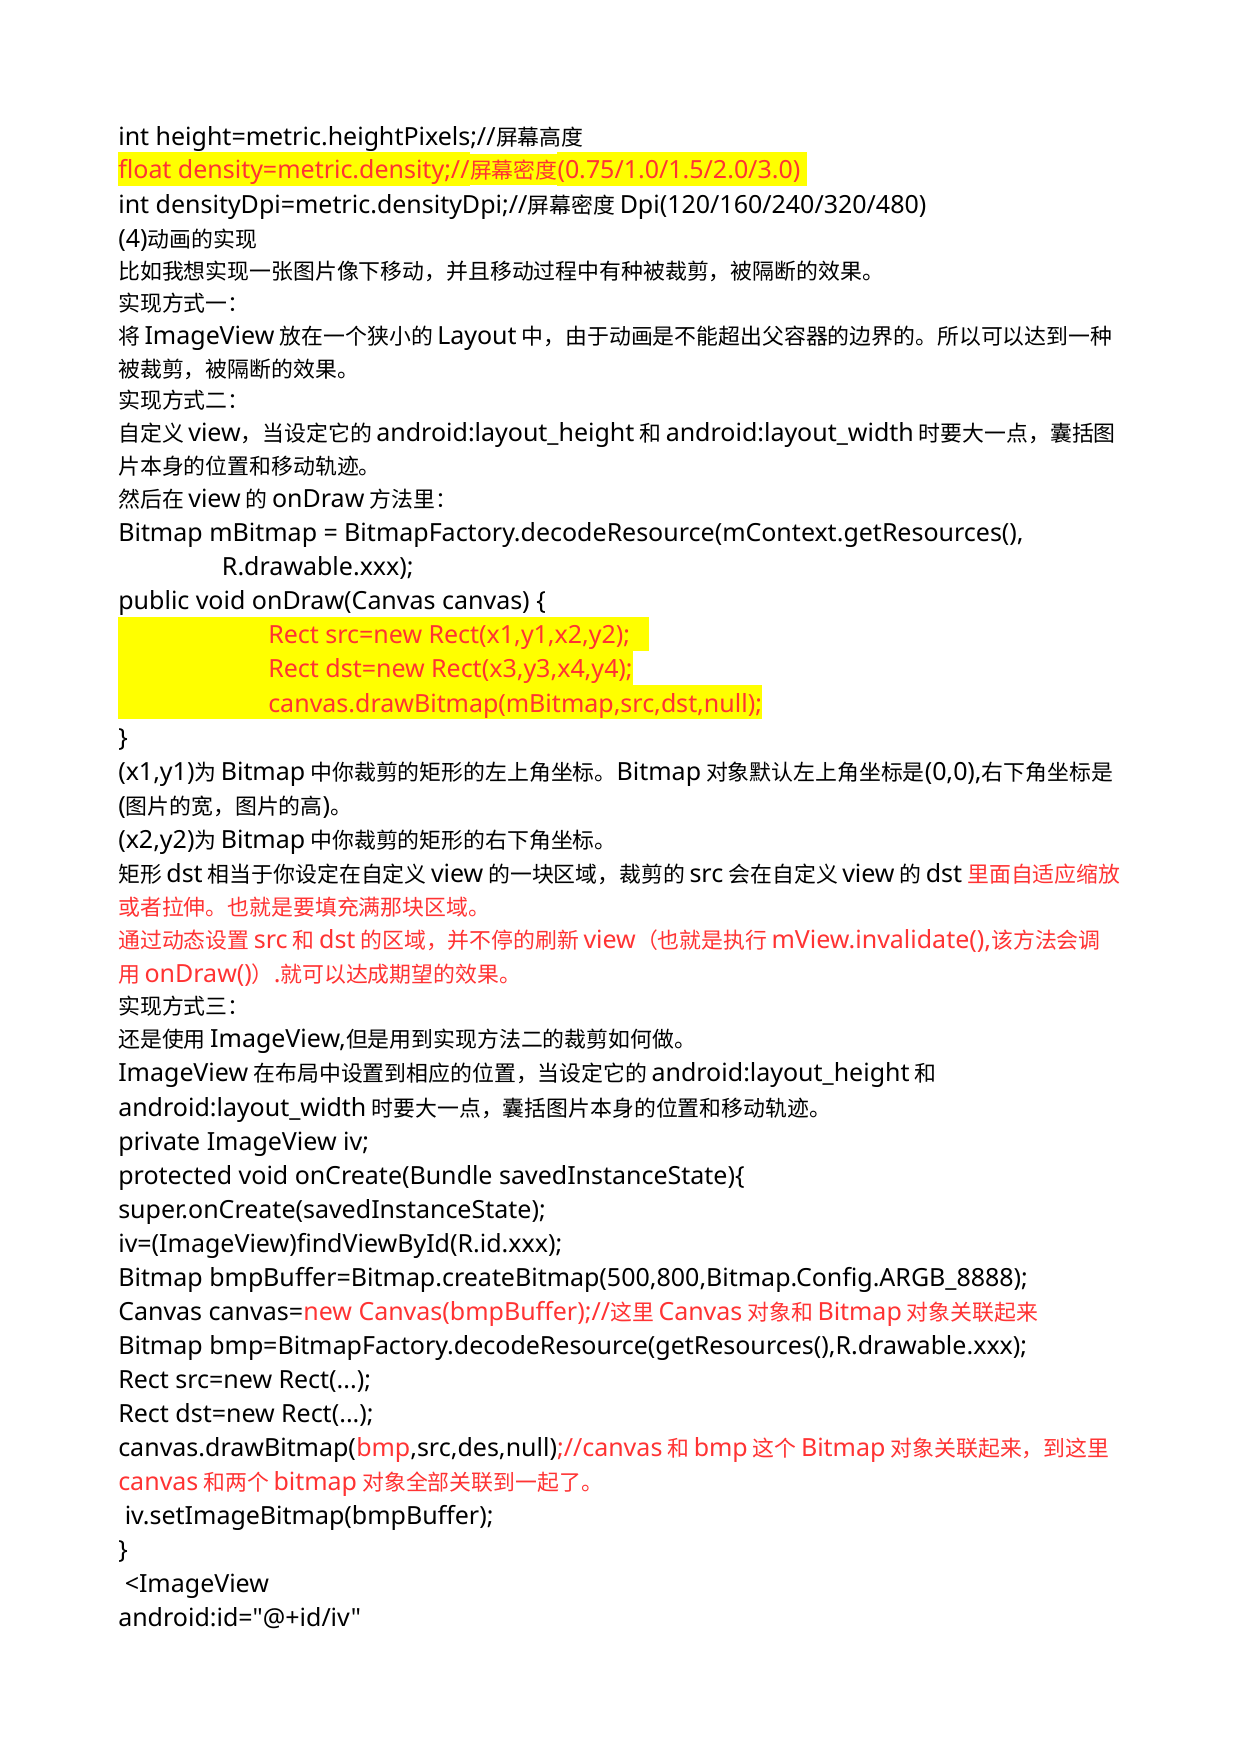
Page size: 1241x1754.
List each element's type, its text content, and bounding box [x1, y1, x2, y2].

text Bitmap bmpBuffer=Bitmap.createBitmap(500,800,Bitmap.Config.ARGB_8888); [118, 1259, 1122, 1293]
text 通过动态设置src和dst的区域，并不停的刷新view（也就是执行mView.invalidate(),该方法会调用onDraw()）.就可以达成期望的效果。 [118, 921, 1122, 989]
text (x2,y2)为Bitmap中你裁剪的矩形的右下角坐标。 [118, 821, 1122, 856]
text } [118, 1532, 1122, 1566]
text iv=(ImageView)findViewById(R.id.xxx); [118, 1225, 1122, 1259]
text float density=metric.density;//屏幕密度(0.75/1.0/1.5/2.0/3.0) [118, 152, 1122, 186]
text Rect dst=new Rect(...); [118, 1396, 1122, 1430]
text 实现方式三： [118, 989, 1122, 1021]
text Bitmap mBitmap = BitmapFactory.decodeResource(mContext.getResources(), [118, 515, 1122, 549]
text private ImageView iv; [118, 1123, 1122, 1157]
text 实现方式二： [118, 383, 1122, 415]
text ImageView在布局中设置到相应的位置，当设定它的android:layout_height和android:layout_width时要大一点，囊括图片本身的位置和移动轨迹。 [118, 1055, 1122, 1123]
text int densityDpi=metric.densityDpi;//屏幕密度Dpi(120/160/240/320/480) [118, 186, 1122, 220]
text super.onCreate(savedInstanceState); [118, 1191, 1122, 1225]
text Rect dst=new Rect(x3,y3,x4,y4); [118, 651, 1122, 685]
text R.drawable.xxx); [118, 549, 1122, 583]
text Canvas canvas=new Canvas(bmpBuffer);//这里Canvas对象和Bitmap对象关联起来 [118, 1293, 1122, 1328]
text 还是使用ImageView,但是用到实现方法二的裁剪如何做。 [118, 1021, 1122, 1055]
text 自定义view，当设定它的android:layout_height和android:layout_width时要大一点，囊括图片本身的位置和移动轨迹。 [118, 415, 1122, 481]
text int height=metric.heightPixels;//屏幕高度 [118, 118, 1122, 152]
text protected void onCreate(Bundle savedInstanceState){ [118, 1157, 1122, 1191]
text 比如我想实现一张图片像下移动，并且移动过程中有种被裁剪，被隔断的效果。 [118, 254, 1122, 286]
text Rect src=new Rect(x1,y1,x2,y2); [118, 617, 1122, 651]
text iv.setImageBitmap(bmpBuffer); [118, 1498, 1122, 1532]
text canvas.drawBitmap(mBitmap,src,dst,null); [118, 685, 1122, 719]
text (图片的宽，图片的高)。 [118, 787, 1122, 821]
text canvas.drawBitmap(bmp,src,des,null);//canvas和bmp这个Bitmap对象关联起来，到这里canvas和两个bitmap对象全部关联到一起了。 [118, 1430, 1122, 1498]
text Rect src=new Rect(...); [118, 1362, 1122, 1396]
text 实现方式一： [118, 286, 1122, 318]
text (4)动画的实现 [118, 220, 1122, 254]
text android:id="@+id/iv" [118, 1600, 1122, 1634]
text (x1,y1)为Bitmap中你裁剪的矩形的左上角坐标。Bitmap对象默认左上角坐标是(0,0),右下角坐标是 [118, 753, 1122, 787]
text } [118, 719, 1122, 753]
text public void onDraw(Canvas canvas) { [118, 583, 1122, 617]
text <ImageView [118, 1566, 1122, 1600]
text 将ImageView放在一个狭小的Layout中，由于动画是不能超出父容器的边界的。所以可以达到一种被裁剪，被隔断的效果。 [118, 318, 1122, 383]
text 然后在view的onDraw方法里： [118, 481, 1122, 515]
text Bitmap bmp=BitmapFactory.decodeResource(getResources(),R.drawable.xxx); [118, 1328, 1122, 1362]
text 矩形dst相当于你设定在自定义view的一块区域，裁剪的src会在自定义view的dst里面自适应缩放或者拉伸。也就是要填充满那块区域。 [118, 856, 1122, 921]
